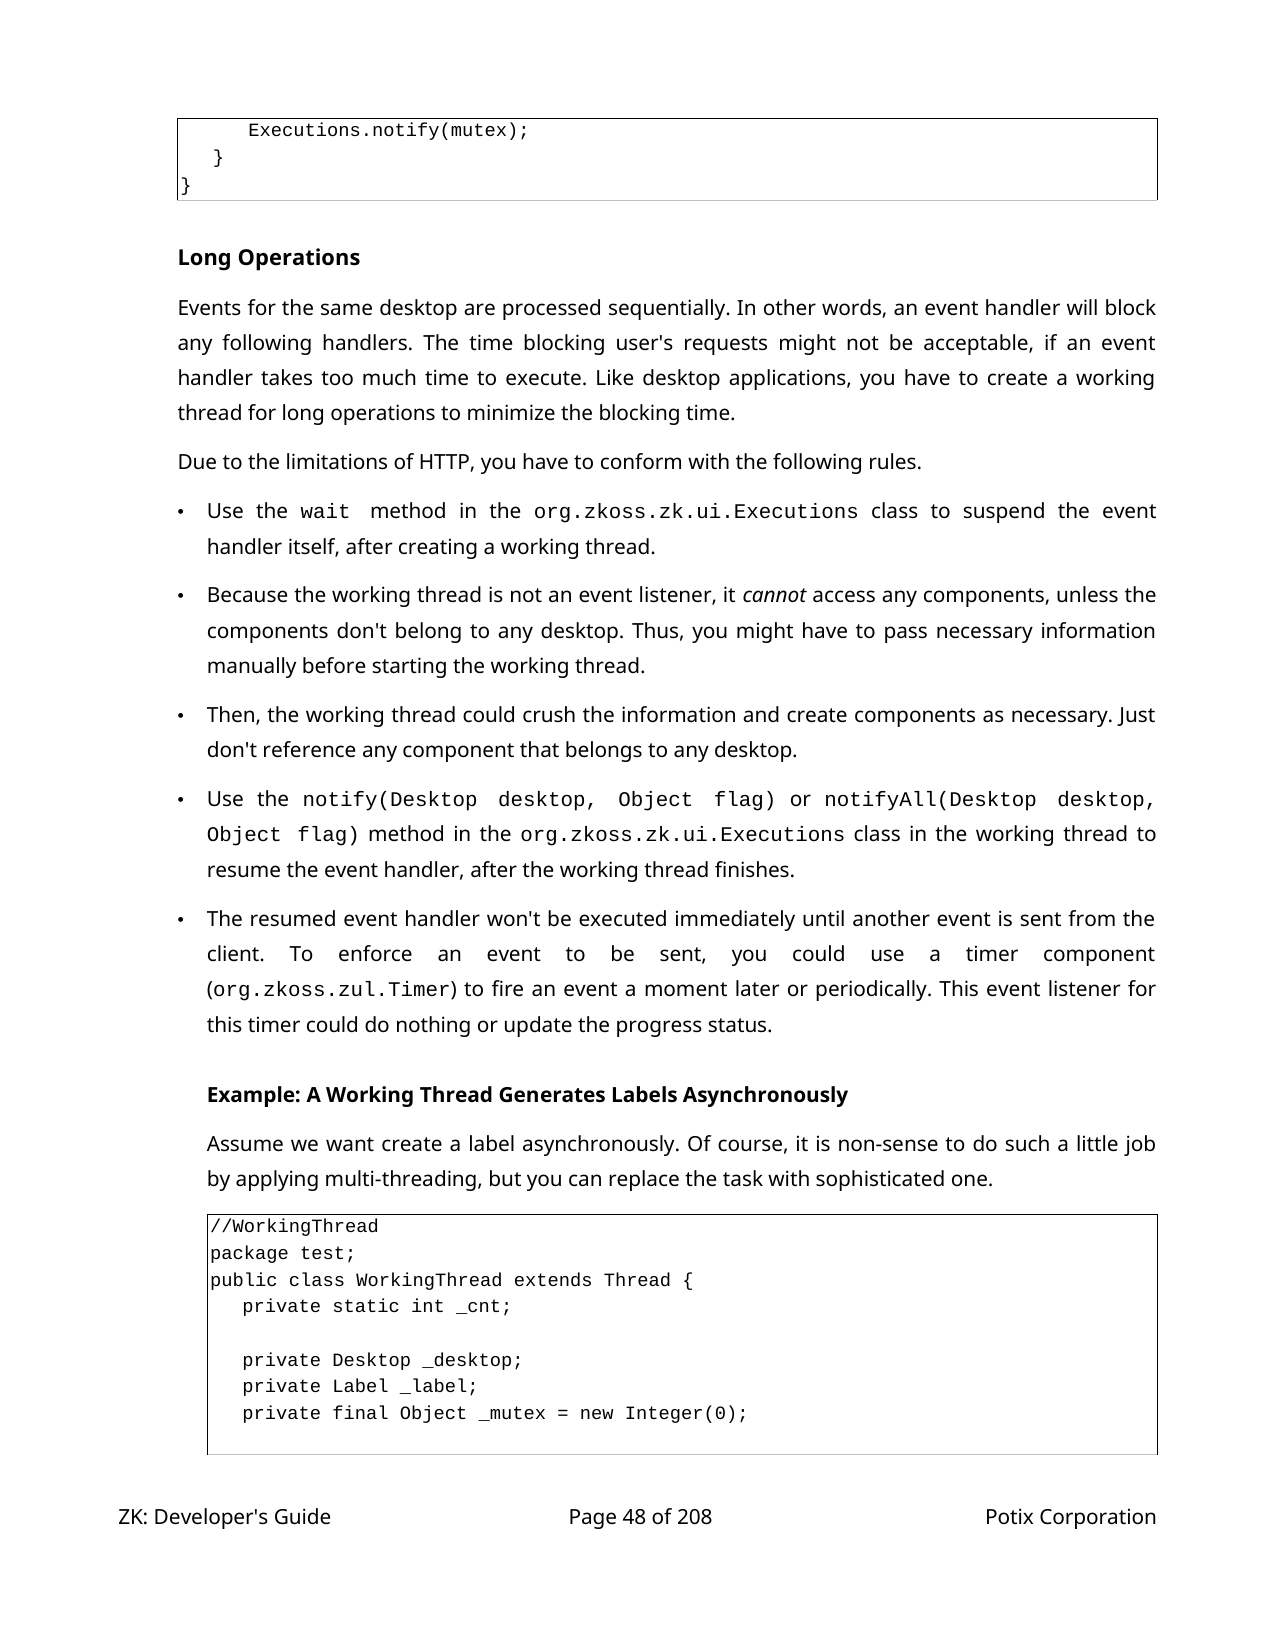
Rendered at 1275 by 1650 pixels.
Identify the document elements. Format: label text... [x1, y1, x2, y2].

list Use the notify(Desktop desktop, Object flag) or notifyAll(Desktop desktop, Object flag) method in the org.zkoss.zk.ui.Executions class in the working thread to resume the event handler, after the working thread finishes. [177, 784, 1157, 883]
text } [178, 145, 1157, 169]
text Events for the same desktop are processed sequentially. In other words, an event handler will block any following handlers. The time blocking user's requests might not be acceptable, if an event handler takes too much time to execute. Like desktop applications, you have to create a working thread for long operations to minimize the blocking time. [177, 293, 1157, 427]
list Because the working thread is not an event listener, it cannot access any components, unless the components don't belong to any desktop. Thus, you might have to pass necessary information manually before starting the working thread. [177, 581, 1157, 679]
text package test; [208, 1241, 1157, 1265]
text public class WorkingThread extends Thread { private static int _cnt; private Desktop _desktop; private Label _label; private final Object _mutex = new Integer(0); [208, 1268, 1157, 1454]
text Assume we want create a label asynchronously. Of course, it is non-sense to do such a little job by applying multi-threading, but you can replace the task with sophisticated one. [207, 1129, 1157, 1193]
subtitle Example: A Working Thread Generates Labels Asynchronously [207, 1081, 1157, 1109]
text } [178, 172, 1157, 200]
list Then, the working thread could crush the information and create components as necessary. Just don't reference any component that belongs to any desktop. [177, 700, 1157, 763]
text Due to the limitations of HTTP, you have to conform with the following rules. [177, 447, 1157, 476]
list Use the wait method in the org.zkoss.zk.ui.Executions class to suspend the event handler itself, after creating a working thread. [177, 496, 1157, 560]
list The resumed event handler won't be executed immediately until another event is sent from the client. To enforce an event to be sent, you could use a timer component (org.zkoss.zul.Timer) to fire an event a moment later or periodically. This event listener for this timer could do nothing or update the progress status. [177, 904, 1157, 1038]
subtitle Long Operations [177, 242, 1157, 272]
text //WorkingThread [208, 1215, 1157, 1238]
text Executions.notify(mutex); [178, 119, 1157, 142]
